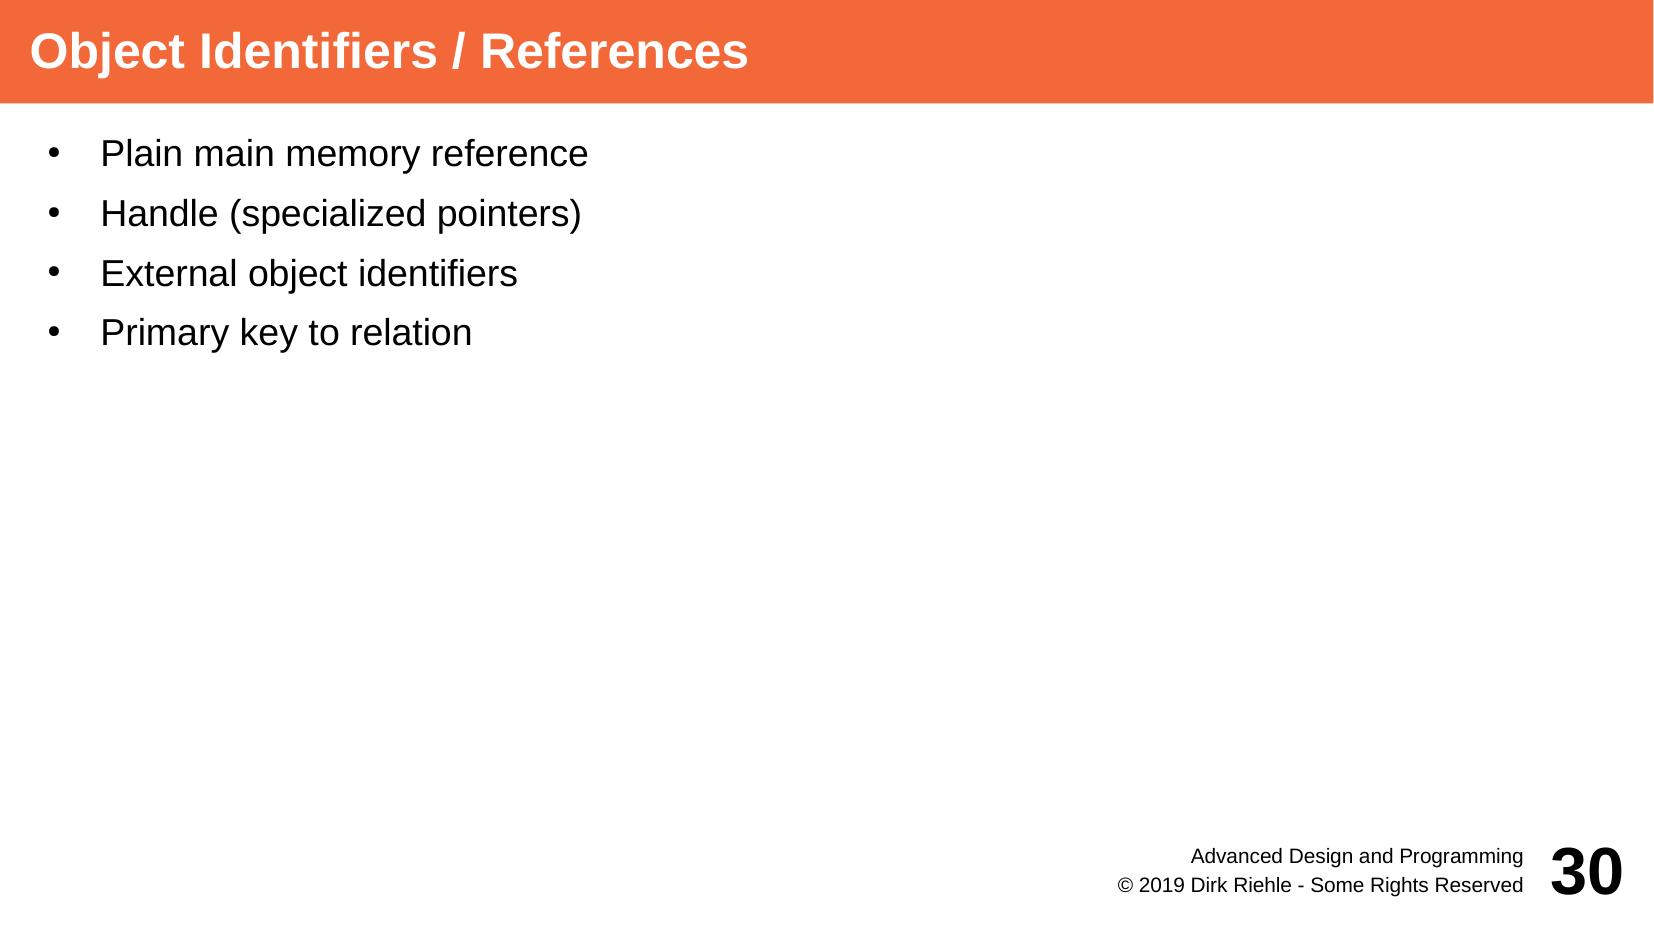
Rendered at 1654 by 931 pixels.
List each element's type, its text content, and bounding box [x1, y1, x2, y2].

title Object Identifiers / References [0, 0, 1654, 104]
list Plain main memory reference Handle (specialized pointers) External object identifiers Primary key to relation [29, 132, 1625, 813]
